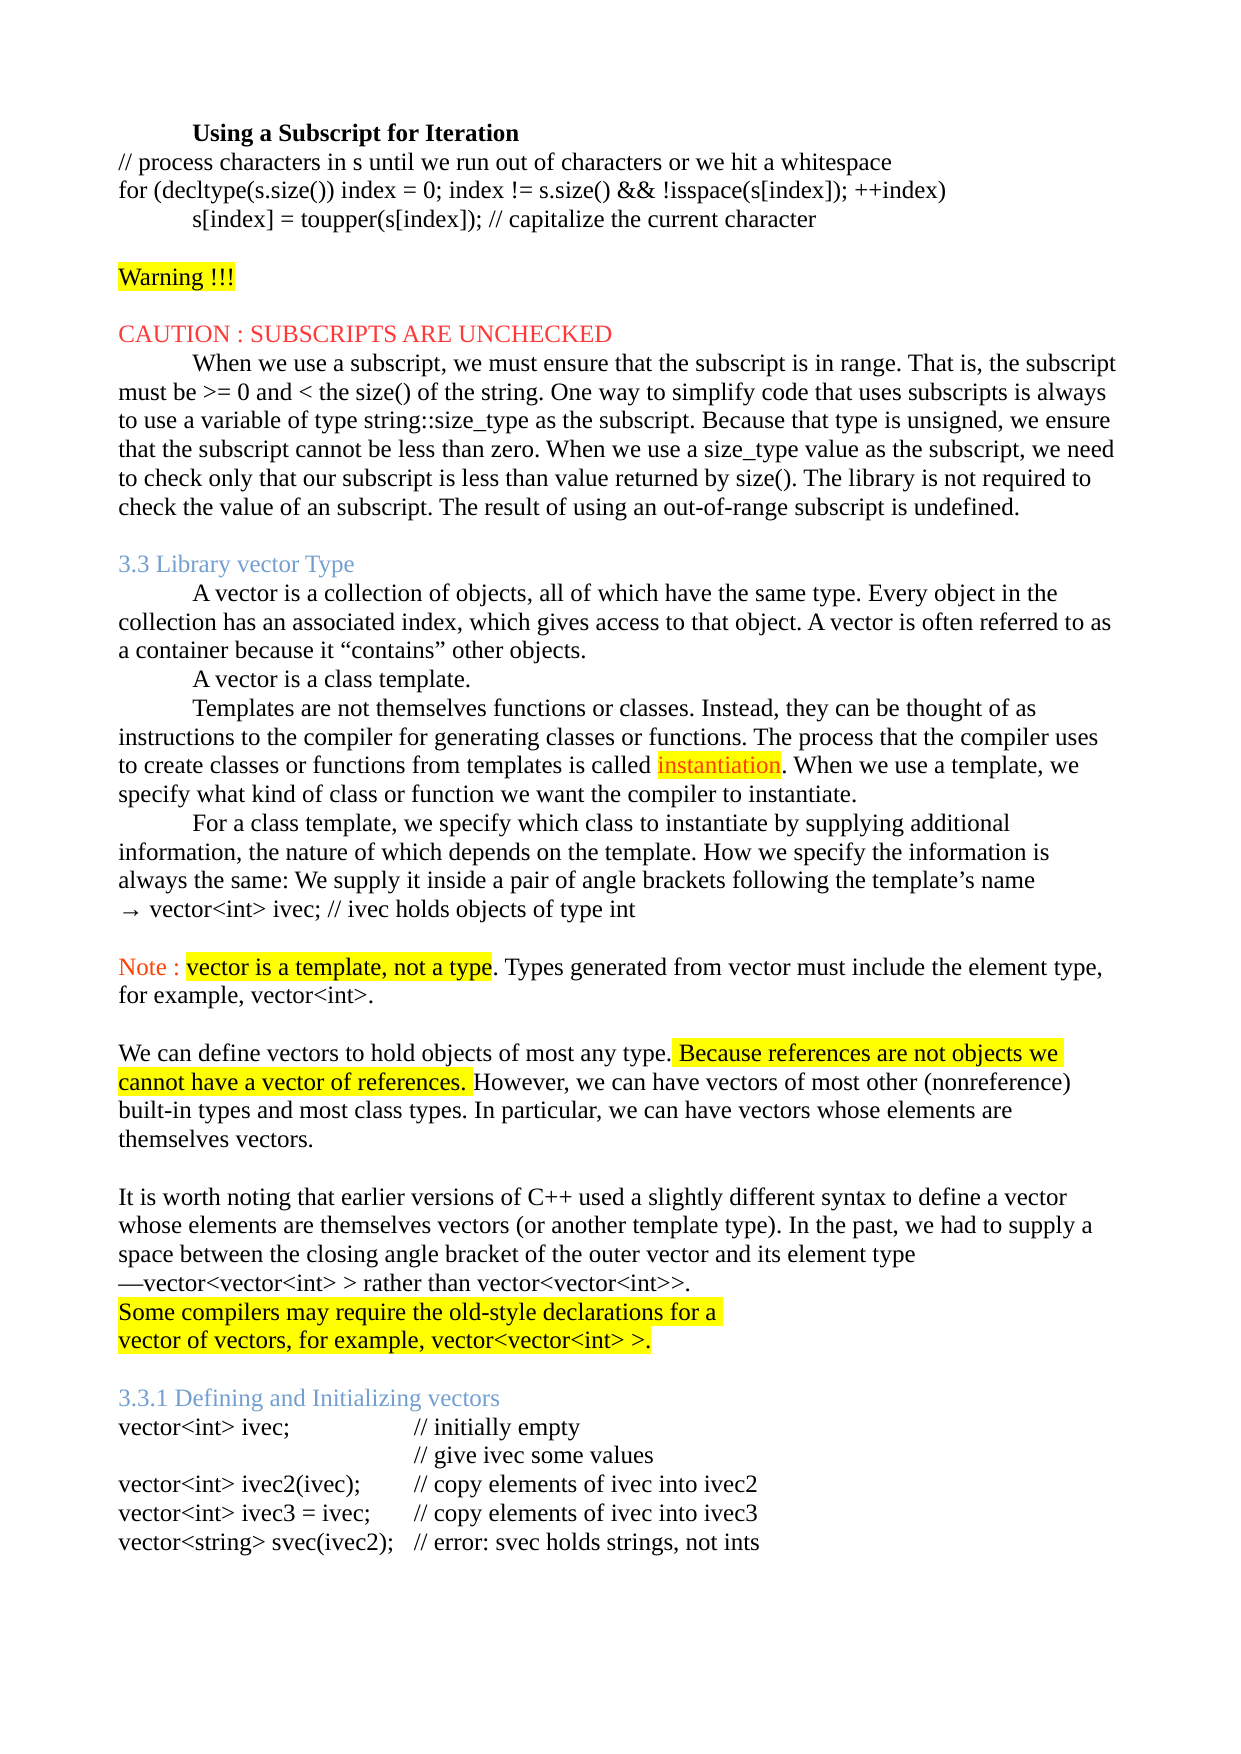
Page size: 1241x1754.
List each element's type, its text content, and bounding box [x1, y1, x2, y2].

text 3.3 Library vector Type [118, 549, 1122, 578]
text We can define vectors to hold objects of most any type. Because references are not objects we cannot have a vector of references. However, we can have vectors of most other (nonreference) built-in types and most class types. In particular, we can have vectors whose elements are themselves vectors. [118, 1038, 1122, 1153]
text // give ivec some values [118, 1441, 1122, 1469]
text vector<string> svec(ivec2); // error: svec holds strings, not ints [118, 1527, 1122, 1556]
text → vector<int> ivec; // ivec holds objects of type int [118, 894, 1122, 923]
text s[index] = toupper(s[index]); // capitalize the current character [118, 204, 1122, 233]
text // process characters in s until we run out of characters or we hit a whitespace [118, 147, 1122, 176]
text For a class template, we specify which class to instantiate by supplying additional information, the nature of which depends on the template. How we specify the information is always the same: We supply it inside a pair of angle brackets following the template’s name [118, 808, 1122, 894]
text Note : vector is a template, not a type. Types generated from vector must include the element type, for example, vector<int>. [118, 952, 1122, 1009]
text for (decltype(s.size()) index = 0; index != s.size() && !isspace(s[index]); ++index) [118, 176, 1122, 204]
text vector of vectors, for example, vector<vector<int> >. [118, 1326, 1122, 1354]
text Warning !!! [118, 262, 1122, 291]
text CAUTION : SUBSCRIPTS ARE UNCHECKED [118, 319, 1122, 348]
text vector<int> ivec; // initially empty [118, 1412, 1122, 1441]
text vector<int> ivec2(ivec); // copy elements of ivec into ivec2 [118, 1469, 1122, 1498]
text A vector is a class template. [118, 664, 1122, 693]
text When we use a subscript, we must ensure that the subscript is in range. That is, the subscript must be >= 0 and < the size() of the string. One way to simplify code that uses subscripts is always to use a variable of type string::size_type as the subscript. Because that type is unsigned, we ensure that the subscript cannot be less than zero. When we use a size_type value as the subscript, we need to check only that our subscript is less than value returned by size(). The library is not required to check the value of an subscript. The result of using an out-of-range subscript is undefined. [118, 348, 1122, 521]
text vector<int> ivec3 = ivec; // copy elements of ivec into ivec3 [118, 1498, 1122, 1527]
text —vector<vector<int> > rather than vector<vector<int>>. [118, 1268, 1122, 1297]
text 3.3.1 Defining and Initializing vectors [118, 1383, 1122, 1412]
text Using a Subscript for Iteration [118, 118, 1122, 147]
text Templates are not themselves functions or classes. Instead, they can be thought of as instructions to the compiler for generating classes or functions. The process that the compiler uses to create classes or functions from templates is called instantiation. When we use a template, we specify what kind of class or function we want the compiler to instantiate. [118, 693, 1122, 808]
text It is worth noting that earlier versions of C++ used a slightly different syntax to define a vector whose elements are themselves vectors (or another template type). In the past, we had to supply a space between the closing angle bracket of the outer vector and its element type [118, 1182, 1122, 1268]
text Some compilers may require the old-style declarations for a [118, 1297, 1122, 1326]
text A vector is a collection of objects, all of which have the same type. Every object in the collection has an associated index, which gives access to that object. A vector is often referred to as a container because it “contains” other objects. [118, 578, 1122, 664]
